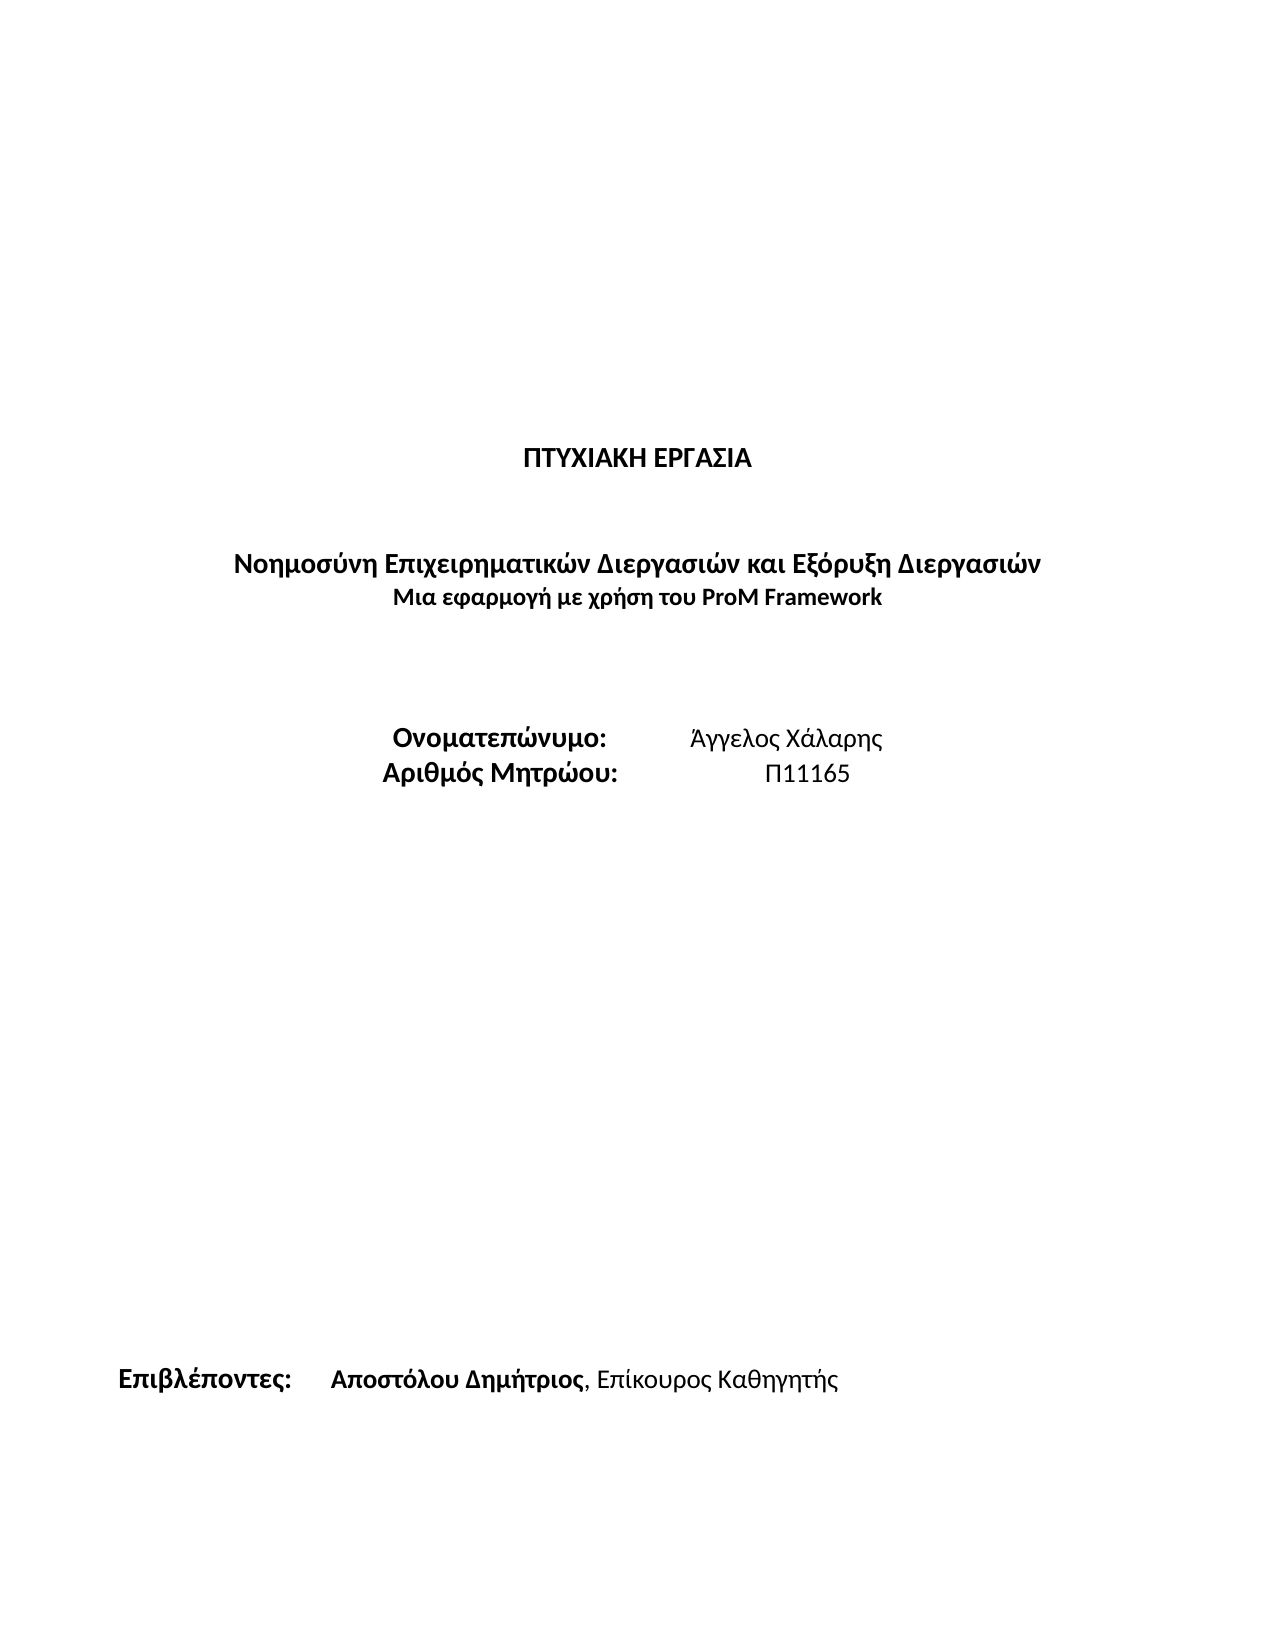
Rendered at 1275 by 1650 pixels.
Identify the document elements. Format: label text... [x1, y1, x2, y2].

text Επιβλέποντες: Αποστόλου Δημήτριος, Επίκουρος Καθηγητής [118, 1360, 1157, 1396]
text ΠΤΥΧΙΑΚΗ ΕΡΓΑΣΙΑ [118, 439, 1157, 474]
text Νοημοσύνη Επιχειρηματικών Διεργασιών και Εξόρυξη Διεργασιών Μια εφαρμογή με χρήση του ProM Framework [118, 546, 1157, 612]
text Ονοματεπώνυμο: Άγγελος Χάλαρης [118, 719, 1157, 754]
text Αριθμός Μητρώου: Π11165 [118, 754, 1157, 790]
